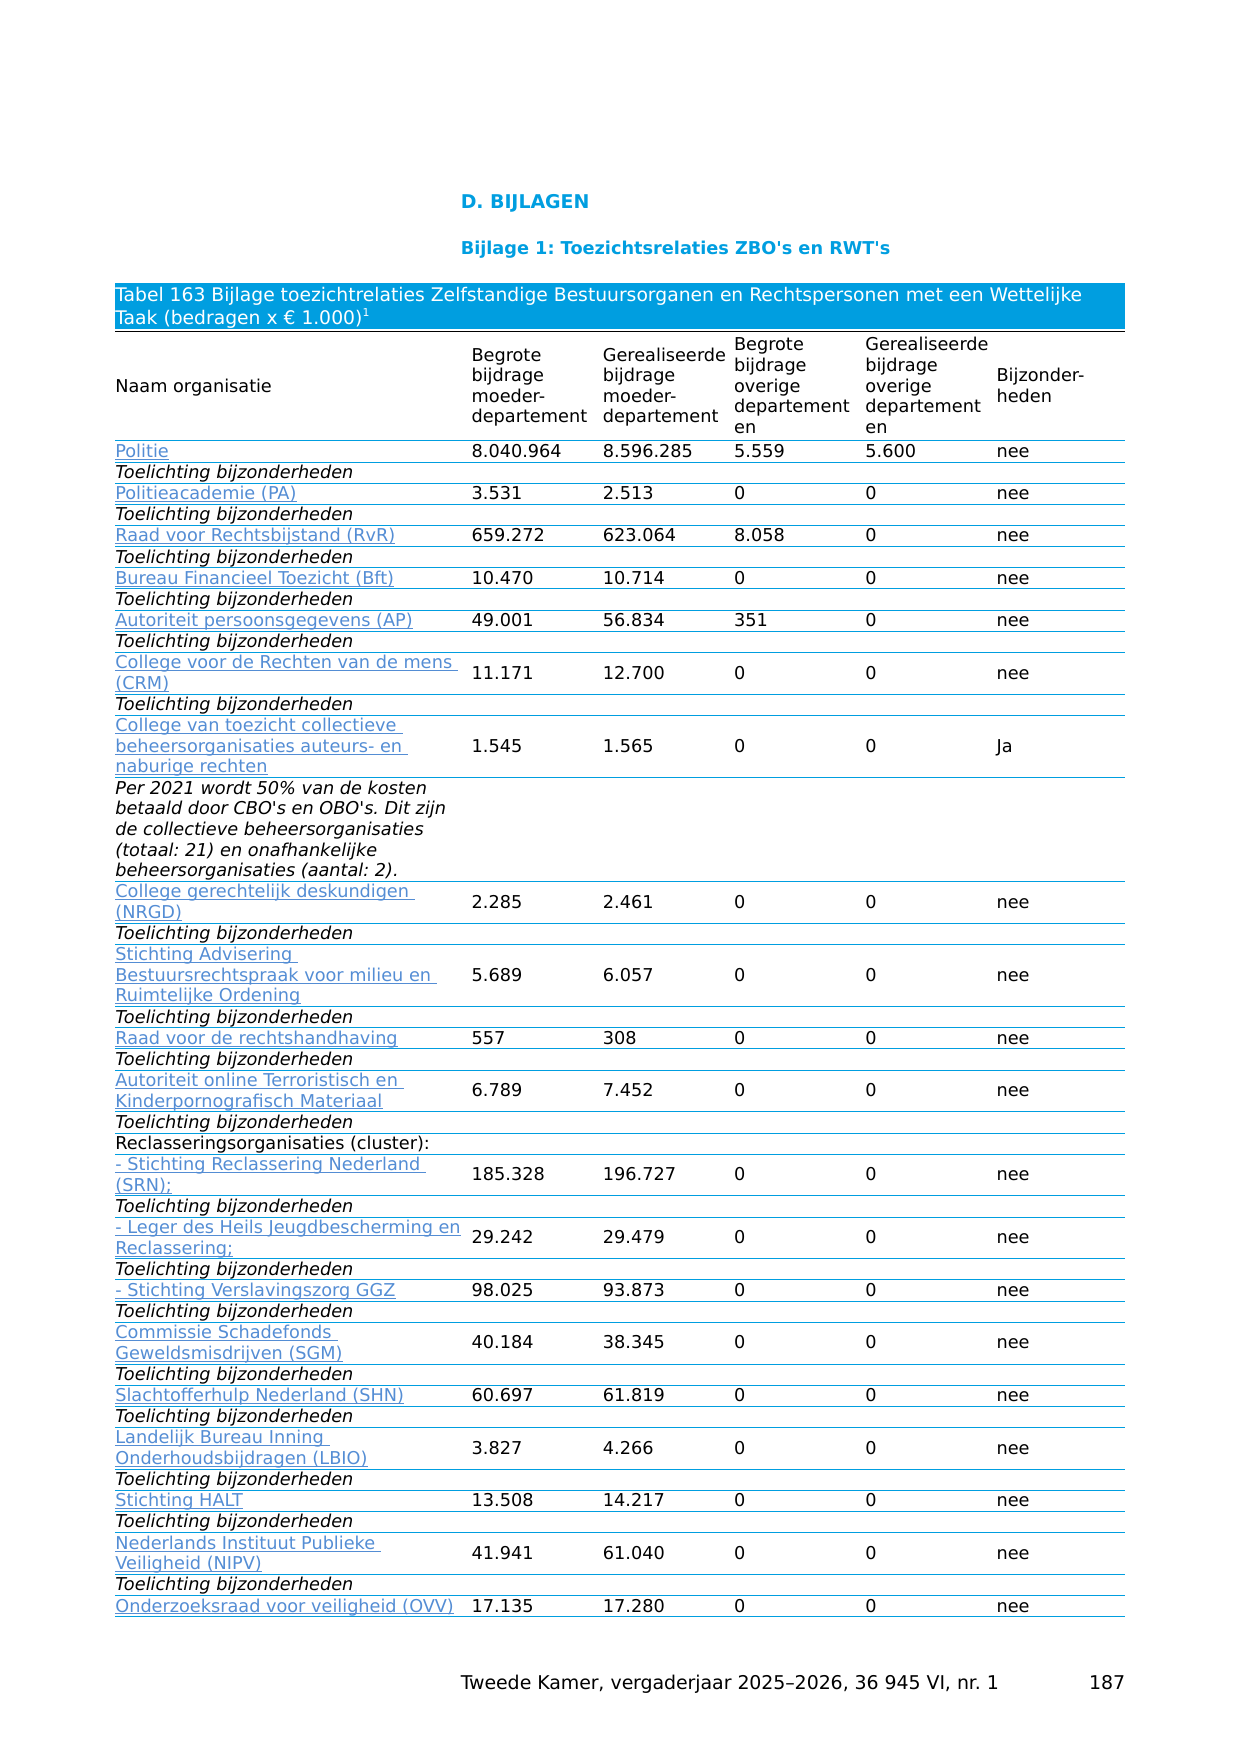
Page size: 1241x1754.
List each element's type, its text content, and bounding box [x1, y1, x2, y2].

table_cell 0 [731, 1323, 862, 1363]
table_cell Slachtofferhulp Nederland (SHN) [115, 1386, 468, 1406]
table_cell 5.559 [731, 441, 862, 461]
table_cell 29.479 [600, 1218, 731, 1258]
table_cell Commissie Schadefonds Geweldsmisdrijven (SGM) [115, 1323, 468, 1363]
table_cell [994, 1007, 1125, 1027]
table_cell [994, 1134, 1125, 1153]
table_cell [469, 632, 1125, 652]
table_cell Gerealiseerde bijdrage moeder- departement [600, 332, 731, 440]
table_cell 557 [469, 1028, 600, 1048]
table_cell [600, 1134, 731, 1153]
table_cell 308 [600, 1028, 731, 1048]
table_cell 0 [731, 1071, 862, 1111]
table_cell [469, 695, 1125, 715]
table_cell 98.025 [469, 1280, 600, 1301]
table_cell 3.827 [469, 1428, 600, 1469]
table_cell 10.714 [600, 568, 731, 588]
table_cell 41.941 [469, 1533, 600, 1574]
title Bijlage 1: Toezichtsrelaties ZBO's en RWT's [461, 236, 1125, 259]
table_cell Autoriteit online Terroristisch en Kinderpornografisch Materiaal [115, 1071, 468, 1111]
table_cell 61.819 [600, 1386, 731, 1406]
table_cell Bureau Financieel Toezicht (Bft) [115, 568, 468, 588]
table_cell [469, 1049, 1125, 1069]
table_cell nee [994, 882, 1125, 922]
table_cell Toelichting bijzonderheden [115, 1259, 468, 1279]
table_cell Toelichting bijzonderheden [115, 924, 468, 944]
table_cell nee [994, 1533, 1125, 1574]
table_cell 13.508 [469, 1491, 600, 1511]
table_cell 49.001 [469, 611, 600, 631]
table_cell 0 [862, 1155, 993, 1195]
table_cell Toelichting bijzonderheden [115, 505, 468, 525]
table_cell 10.470 [469, 568, 600, 588]
table_cell 0 [731, 1280, 862, 1301]
table_cell 61.040 [600, 1533, 731, 1574]
table_cell nee [994, 1428, 1125, 1469]
table_cell [469, 1470, 1125, 1490]
table_cell Stichting Advisering Bestuursrechtspraak voor milieu en Ruimtelijke Ordening [115, 945, 468, 1006]
table_cell 0 [862, 1323, 993, 1363]
table_cell 0 [731, 1028, 862, 1048]
table_cell College gerechtelijk deskundigen (NRGD) [115, 882, 468, 922]
table_cell 196.727 [600, 1155, 731, 1195]
table_cell Ja [994, 716, 1125, 777]
table_cell [469, 1575, 1125, 1595]
table_cell [600, 1112, 731, 1132]
table_cell nee [994, 484, 1125, 504]
table_cell [469, 463, 1125, 483]
table_cell Begrote bijdrage moeder- departement [469, 332, 600, 440]
table_cell Toelichting bijzonderheden [115, 589, 468, 609]
table_cell [862, 1112, 993, 1132]
table_cell [731, 1134, 862, 1153]
table_cell 11.171 [469, 653, 600, 693]
table_cell nee [994, 1218, 1125, 1258]
table_cell 0 [731, 1386, 862, 1406]
table_cell 659.272 [469, 526, 600, 546]
table_cell nee [994, 1323, 1125, 1363]
table_cell 7.452 [600, 1071, 731, 1111]
table_cell [469, 547, 1125, 567]
table_cell College van toezicht collectieve beheersorganisaties auteurs- en naburige rechten [115, 716, 468, 777]
table_cell 0 [731, 1596, 862, 1616]
table_cell Toelichting bijzonderheden [115, 463, 468, 483]
table_cell Raad voor Rechtsbijstand (RvR) [115, 526, 468, 546]
table_cell 0 [862, 945, 993, 1006]
table_cell Toelichting bijzonderheden [115, 1196, 468, 1216]
table_cell nee [994, 568, 1125, 588]
table_cell Raad voor de rechtshandhaving [115, 1028, 468, 1048]
table_cell 0 [731, 1533, 862, 1574]
table_cell Toelichting bijzonderheden [115, 547, 468, 567]
table_cell 0 [862, 716, 993, 777]
table_cell nee [994, 1280, 1125, 1301]
table_cell 5.600 [862, 441, 993, 461]
table_cell Autoriteit persoonsgegevens (AP) [115, 611, 468, 631]
table_cell 0 [731, 568, 862, 588]
table_cell 8.058 [731, 526, 862, 546]
table_cell 93.873 [600, 1280, 731, 1301]
table_cell 0 [862, 882, 993, 922]
table_cell Toelichting bijzonderheden [115, 1007, 468, 1027]
table_cell 0 [862, 1071, 993, 1111]
table_cell [469, 1007, 600, 1027]
table_cell 2.513 [600, 484, 731, 504]
table_cell 2.285 [469, 882, 600, 922]
table_cell 623.064 [600, 526, 731, 546]
table_cell 0 [862, 1028, 993, 1048]
table_cell 60.697 [469, 1386, 600, 1406]
table_cell [731, 1112, 862, 1132]
table_cell nee [994, 611, 1125, 631]
table_cell Toelichting bijzonderheden [115, 1302, 468, 1322]
table_cell 0 [731, 1428, 862, 1469]
table_cell nee [994, 945, 1125, 1006]
table_cell 351 [731, 611, 862, 631]
table_cell nee [994, 441, 1125, 461]
table_cell [731, 1007, 862, 1027]
table_cell [862, 1134, 993, 1153]
table_cell Gerealiseerde bijdrage overige departementen [862, 332, 993, 440]
table_cell 8.596.285 [600, 441, 731, 461]
table_cell [469, 924, 1125, 944]
table_cell Toelichting bijzonderheden [115, 1112, 468, 1132]
table_cell [469, 1196, 1125, 1216]
table_cell [469, 505, 1125, 525]
table_cell Onderzoeksraad voor veiligheid (OVV) [115, 1596, 468, 1616]
table_cell 4.266 [600, 1428, 731, 1469]
table_cell 17.280 [600, 1596, 731, 1616]
table_cell 0 [862, 484, 993, 504]
table_cell nee [994, 1028, 1125, 1048]
table_cell 17.135 [469, 1596, 600, 1616]
table_cell nee [994, 1071, 1125, 1111]
table_cell 38.345 [600, 1323, 731, 1363]
table_cell nee [994, 526, 1125, 546]
table_cell 0 [731, 653, 862, 693]
table_cell 56.834 [600, 611, 731, 631]
table_cell Toelichting bijzonderheden [115, 695, 468, 715]
table_cell 3.531 [469, 484, 600, 504]
table_cell Toelichting bijzonderheden [115, 1407, 468, 1427]
table_cell - Stichting Verslavingszorg GGZ [115, 1280, 468, 1301]
table_cell 0 [731, 716, 862, 777]
table_cell 0 [731, 1155, 862, 1195]
table_cell 0 [862, 1280, 993, 1301]
table_cell nee [994, 1386, 1125, 1406]
table_cell Politieacademie (PA) [115, 484, 468, 504]
table_cell Toelichting bijzonderheden [115, 1512, 468, 1532]
table_cell - Leger des Heils Jeugdbescherming en Reclassering; [115, 1218, 468, 1258]
table_cell 29.242 [469, 1218, 600, 1258]
title D. Bijlagen [461, 191, 1125, 213]
table_cell 0 [862, 653, 993, 693]
table_cell 0 [731, 882, 862, 922]
table_cell Toelichting bijzonderheden [115, 632, 468, 652]
table_cell [469, 1259, 1125, 1279]
table_cell nee [994, 1155, 1125, 1195]
table_cell 0 [862, 1491, 993, 1511]
table_cell Begrote bijdrage overige departementen [731, 332, 862, 440]
table_cell Naam organisatie [115, 332, 468, 440]
table_cell [469, 1512, 1125, 1532]
table_cell [469, 1134, 600, 1153]
table_cell nee [994, 1596, 1125, 1616]
table_cell 1.565 [600, 716, 731, 777]
table_cell 185.328 [469, 1155, 600, 1195]
table_cell nee [994, 1491, 1125, 1511]
table_cell 0 [862, 1596, 993, 1616]
table_cell Toelichting bijzonderheden [115, 1049, 468, 1069]
table_cell [994, 1112, 1125, 1132]
table_cell nee [994, 653, 1125, 693]
table_cell 0 [731, 484, 862, 504]
table_cell 2.461 [600, 882, 731, 922]
table_cell 0 [862, 568, 993, 588]
table_cell Nederlands Instituut Publieke Veiligheid (NIPV) [115, 1533, 468, 1574]
table_cell 40.184 [469, 1323, 600, 1363]
table_cell 6.057 [600, 945, 731, 1006]
table_cell [469, 1365, 1125, 1384]
table_cell [469, 589, 1125, 609]
table_cell [600, 1007, 731, 1027]
table_cell 0 [731, 945, 862, 1006]
table_cell [469, 1407, 1125, 1427]
table_cell 0 [862, 1533, 993, 1574]
table_cell - Stichting Reclassering Nederland (SRN); [115, 1155, 468, 1195]
table_cell Toelichting bijzonderheden [115, 1365, 468, 1384]
table_cell [469, 1302, 1125, 1322]
table_cell 0 [862, 1386, 993, 1406]
table_cell Landelijk Bureau Inning Onderhoudsbijdragen (LBIO) [115, 1428, 468, 1469]
table_cell 0 [862, 1218, 993, 1258]
table_cell 8.040.964 [469, 441, 600, 461]
table_cell Bijzonder- heden [994, 332, 1125, 440]
table_cell 5.689 [469, 945, 600, 1006]
table_cell Toelichting bijzonderheden [115, 1470, 468, 1490]
table_cell [862, 1007, 993, 1027]
table_cell 0 [731, 1491, 862, 1511]
table_cell Reclasseringsorganisaties (cluster): [115, 1134, 468, 1153]
table_cell 6.789 [469, 1071, 600, 1111]
table_cell 12.700 [600, 653, 731, 693]
table_cell Stichting HALT [115, 1491, 468, 1511]
table_cell Per 2021 wordt 50% van de kosten betaald door CBO's en OBO's. Dit zijn de collectieve beheersorganisaties (totaal: 21) en onafhankelijke beheersorganisaties (aantal: 2). [115, 778, 468, 881]
table_cell Politie [115, 441, 468, 461]
table_cell 0 [731, 1218, 862, 1258]
table_cell 14.217 [600, 1491, 731, 1511]
table_cell [469, 1112, 600, 1132]
table_cell [469, 778, 1125, 881]
table_cell 0 [862, 1428, 993, 1469]
table_cell College voor de Rechten van de mens (CRM) [115, 653, 468, 693]
table_cell 0 [862, 611, 993, 631]
table_cell 0 [862, 526, 993, 546]
table_cell 1.545 [469, 716, 600, 777]
table_cell Toelichting bijzonderheden [115, 1575, 468, 1595]
